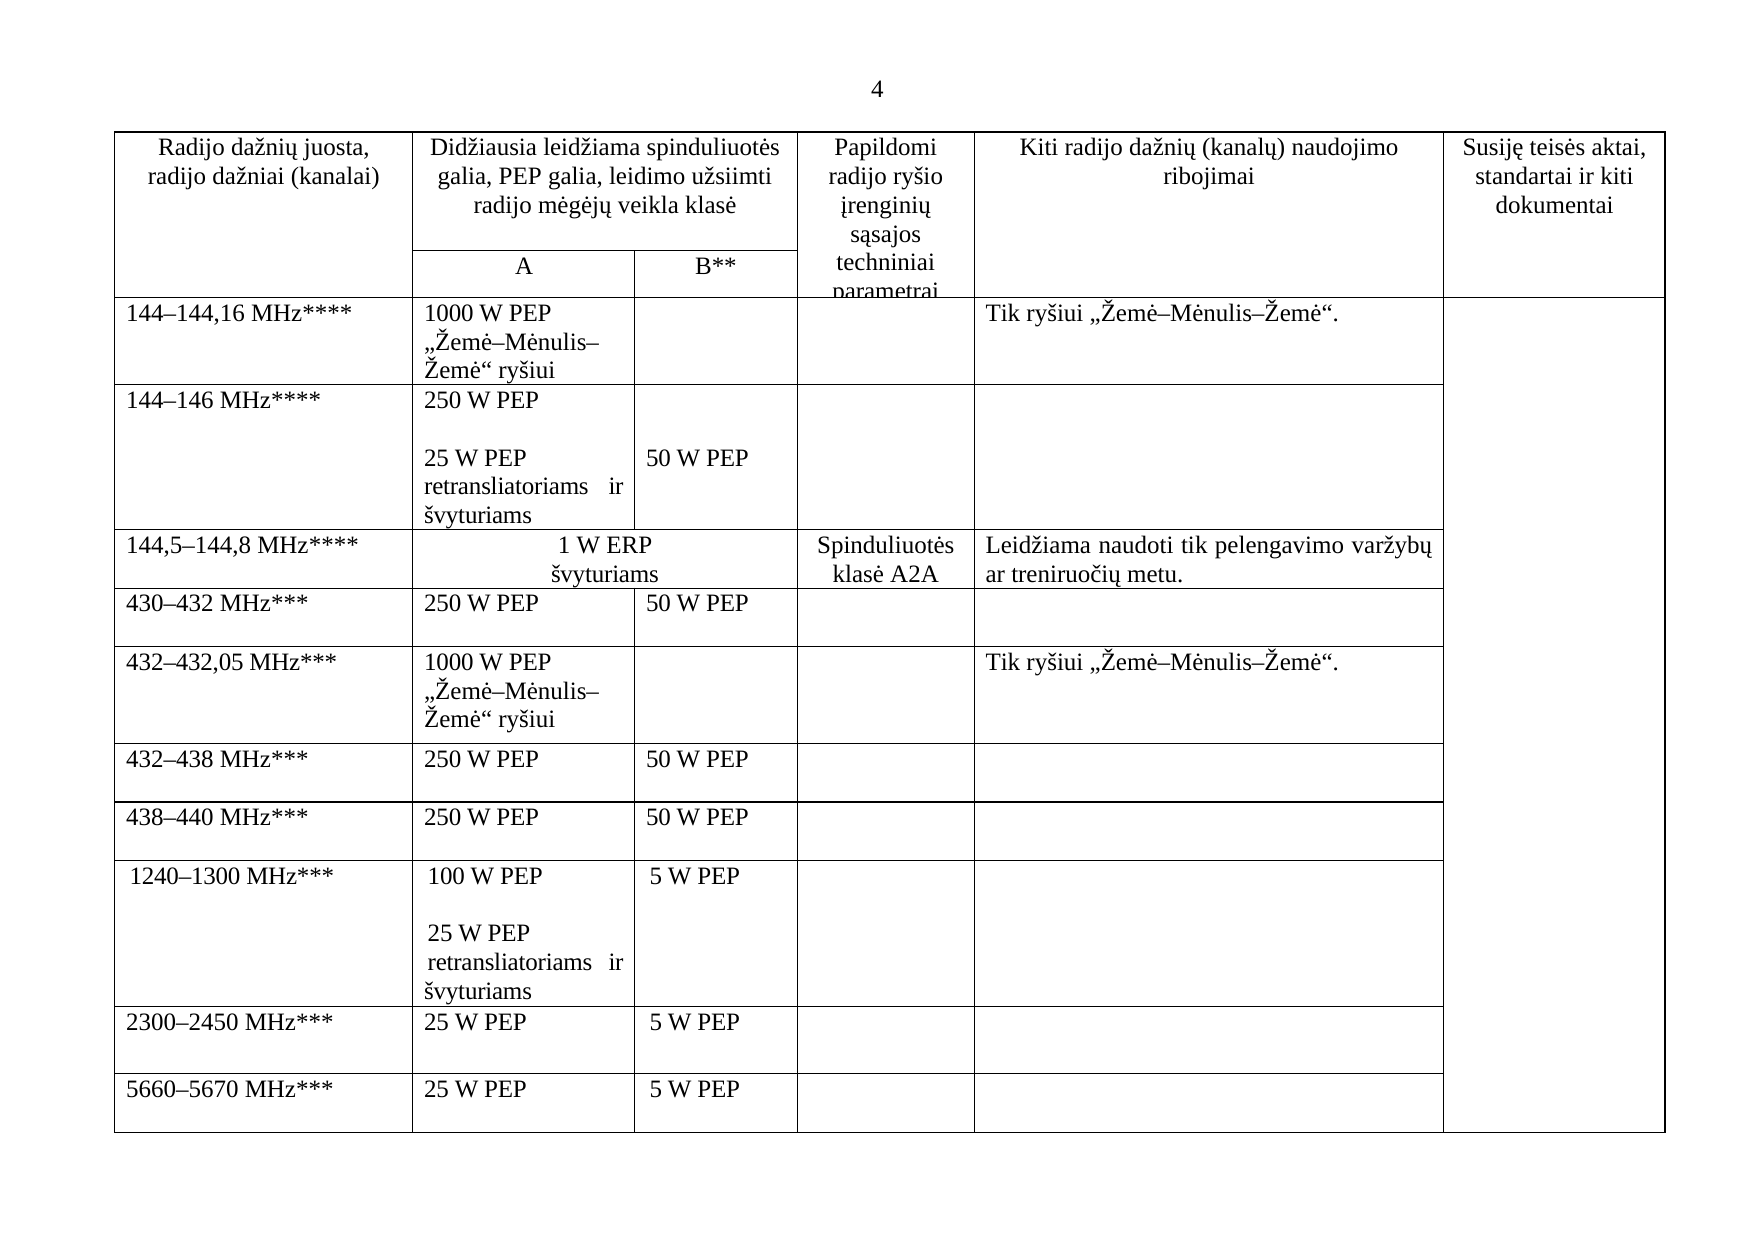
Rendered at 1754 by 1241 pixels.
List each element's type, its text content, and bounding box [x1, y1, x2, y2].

table_header Papildomi radijo ryšio įrenginių sąsajos techniniai parametrai [798, 133, 974, 297]
table_header Didžiausia leidžiama spinduliuotės galia, PEP galia, leidimo užsiimti radijo mėgėjų veikla klasė [413, 133, 797, 250]
table_cell 100 W PEP 25 W PEP retransliatoriams ir švyturiams [413, 861, 634, 1006]
table_cell [798, 861, 974, 1006]
table_cell [798, 298, 974, 384]
table_cell B** [635, 251, 797, 297]
table_cell [635, 298, 797, 384]
table_cell 438–440 MHz*** [115, 803, 412, 860]
table_cell 25 W PEP [413, 1074, 634, 1132]
table_cell [975, 803, 1443, 860]
table_cell [798, 1007, 974, 1073]
table_cell [975, 589, 1443, 646]
table_cell 432–438 MHz*** [115, 744, 412, 801]
table_cell [798, 647, 974, 743]
table_cell 1240–1300 MHz*** [115, 861, 412, 1006]
table_cell [975, 385, 1443, 529]
table_cell [635, 647, 797, 743]
table_cell [975, 861, 1443, 1006]
table_cell A [413, 251, 634, 297]
table_header Radijo dažnių juosta, radijo dažniai (kanalai) [115, 133, 412, 297]
table_cell Spinduliuotės klasė A2A [798, 530, 974, 587]
table_cell 5 W PEP [635, 861, 797, 1006]
table_cell [975, 1074, 1443, 1132]
table_cell [798, 803, 974, 860]
table_cell 250 W PEP [413, 589, 634, 646]
table_cell 430–432 MHz*** [115, 589, 412, 646]
table_cell 50 W PEP [635, 589, 797, 646]
table_cell 25 W PEP [413, 1007, 634, 1073]
table_cell 1000 W PEP „Žemė–Mėnulis–Žemė“ ryšiui [413, 647, 634, 743]
table_header Susiję teisės aktai, standartai ir kiti dokumentai [1444, 133, 1664, 297]
table_cell 1000 W PEP „Žemė–Mėnulis–Žemė“ ryšiui [413, 298, 634, 384]
table_header Kiti radijo dažnių (kanalų) naudojimo ribojimai [975, 133, 1443, 297]
table_cell [798, 744, 974, 801]
table_cell 144–146 MHz**** [115, 385, 412, 529]
table_cell 50 W PEP [635, 803, 797, 860]
table_cell 5660–5670 MHz*** [115, 1074, 412, 1132]
table_cell 144–144,16 MHz**** [115, 298, 412, 384]
table_cell 1 W ERP švyturiams [413, 530, 797, 587]
table_cell [975, 744, 1443, 801]
table_cell 5 W PEP [635, 1007, 797, 1073]
table_cell 2300–2450 MHz*** [115, 1007, 412, 1073]
table_cell 250 W PEP 25 W PEP retransliatoriams ir švyturiams [413, 385, 634, 529]
table_cell 250 W PEP [413, 803, 634, 860]
table_cell Tik ryšiui „Žemė–Mėnulis–Žemė“. [975, 647, 1443, 743]
table_cell Tik ryšiui „Žemė–Mėnulis–Žemė“. [975, 298, 1443, 384]
table_cell [975, 1007, 1443, 1073]
table_cell 144,5–144,8 MHz**** [115, 530, 412, 587]
table_cell 50 W PEP [635, 385, 797, 529]
table_cell [798, 385, 974, 529]
table_cell 5 W PEP [635, 1074, 797, 1132]
table_cell 250 W PEP [413, 744, 634, 801]
table_cell 50 W PEP [635, 744, 797, 801]
table_cell [798, 1074, 974, 1132]
table_cell [798, 589, 974, 646]
table_cell [1444, 298, 1664, 1132]
table_cell 432–432,05 MHz*** [115, 647, 412, 743]
table_cell Leidžiama naudoti tik pelengavimo varžybų ar treniruočių metu. [975, 530, 1443, 587]
